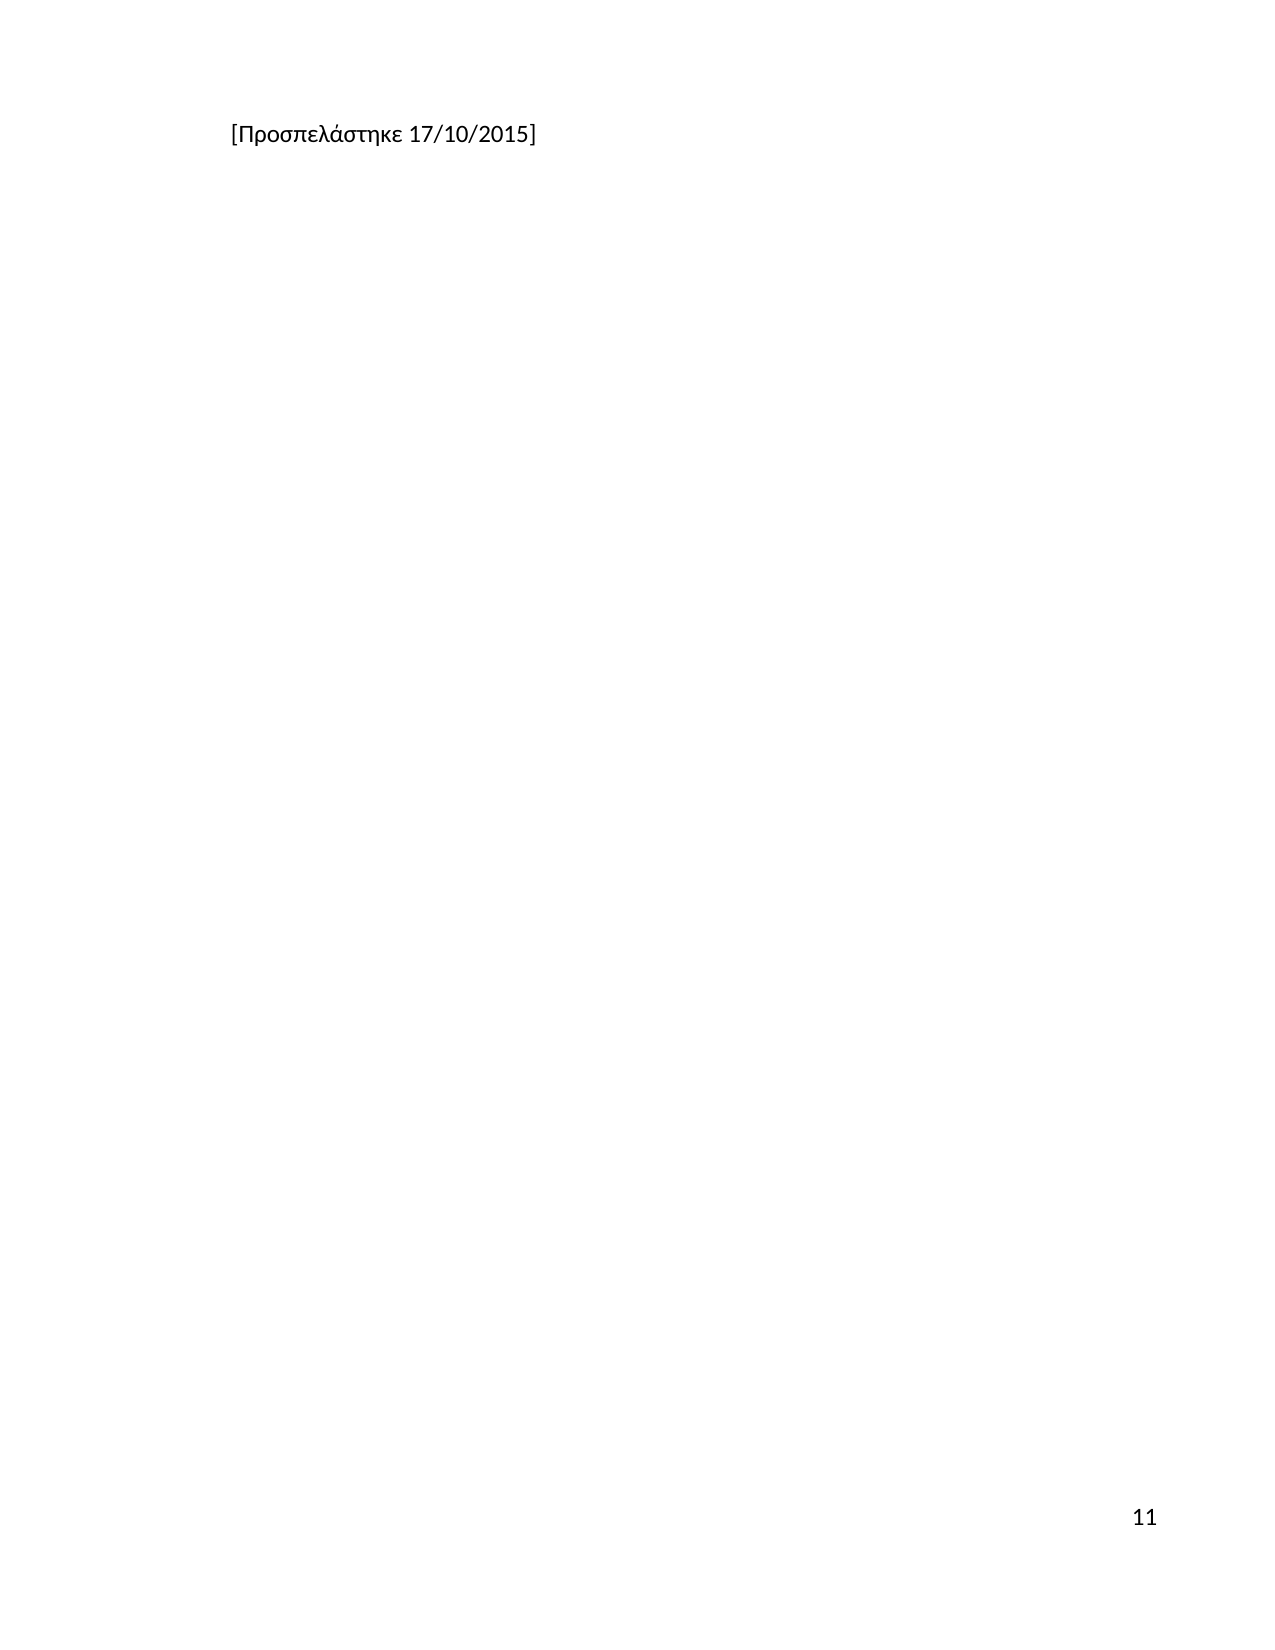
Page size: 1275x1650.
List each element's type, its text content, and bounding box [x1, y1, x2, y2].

list [Προσπελάστηκε 17/10/2015] [193, 118, 1157, 149]
